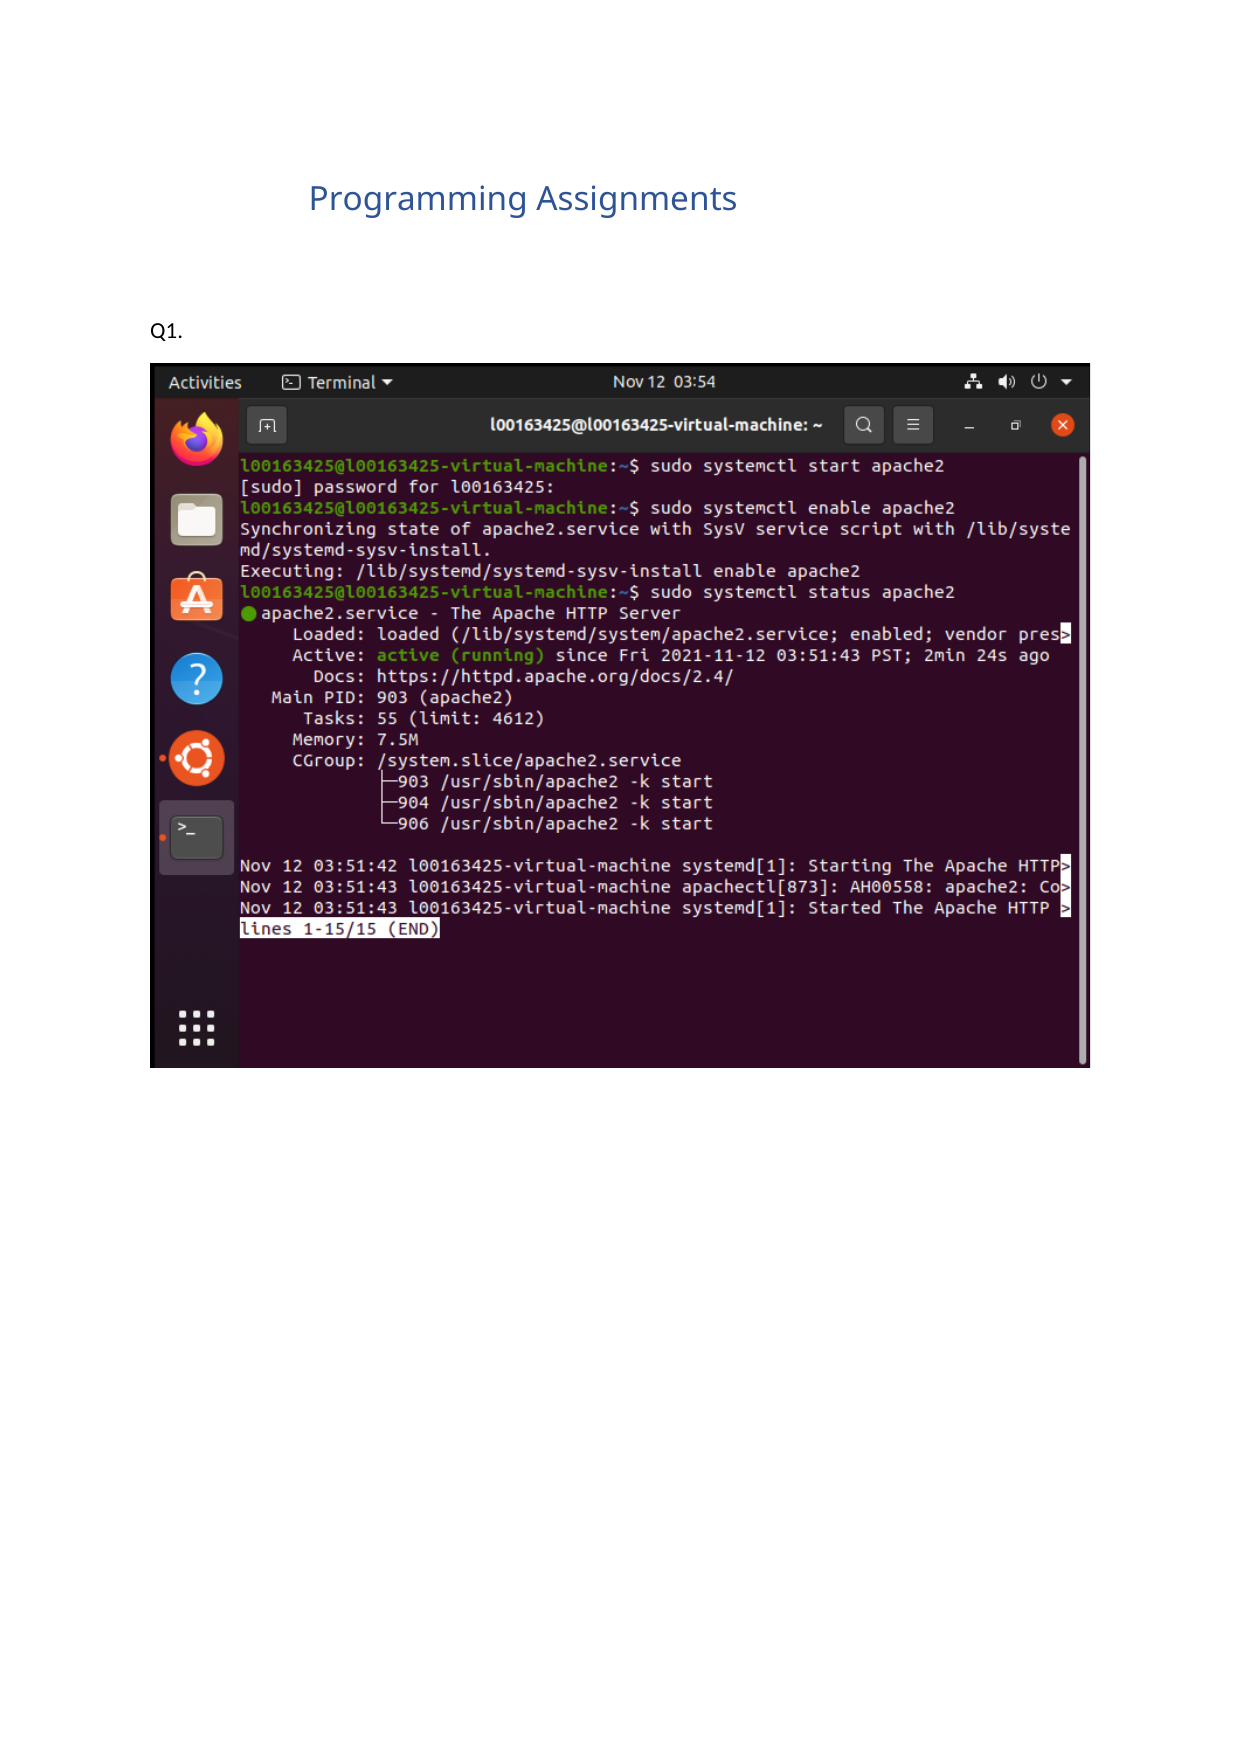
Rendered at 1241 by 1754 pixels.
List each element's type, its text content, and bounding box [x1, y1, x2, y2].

text Q1. [150, 317, 1090, 345]
subtitle Programming Assignments [225, 175, 1090, 220]
